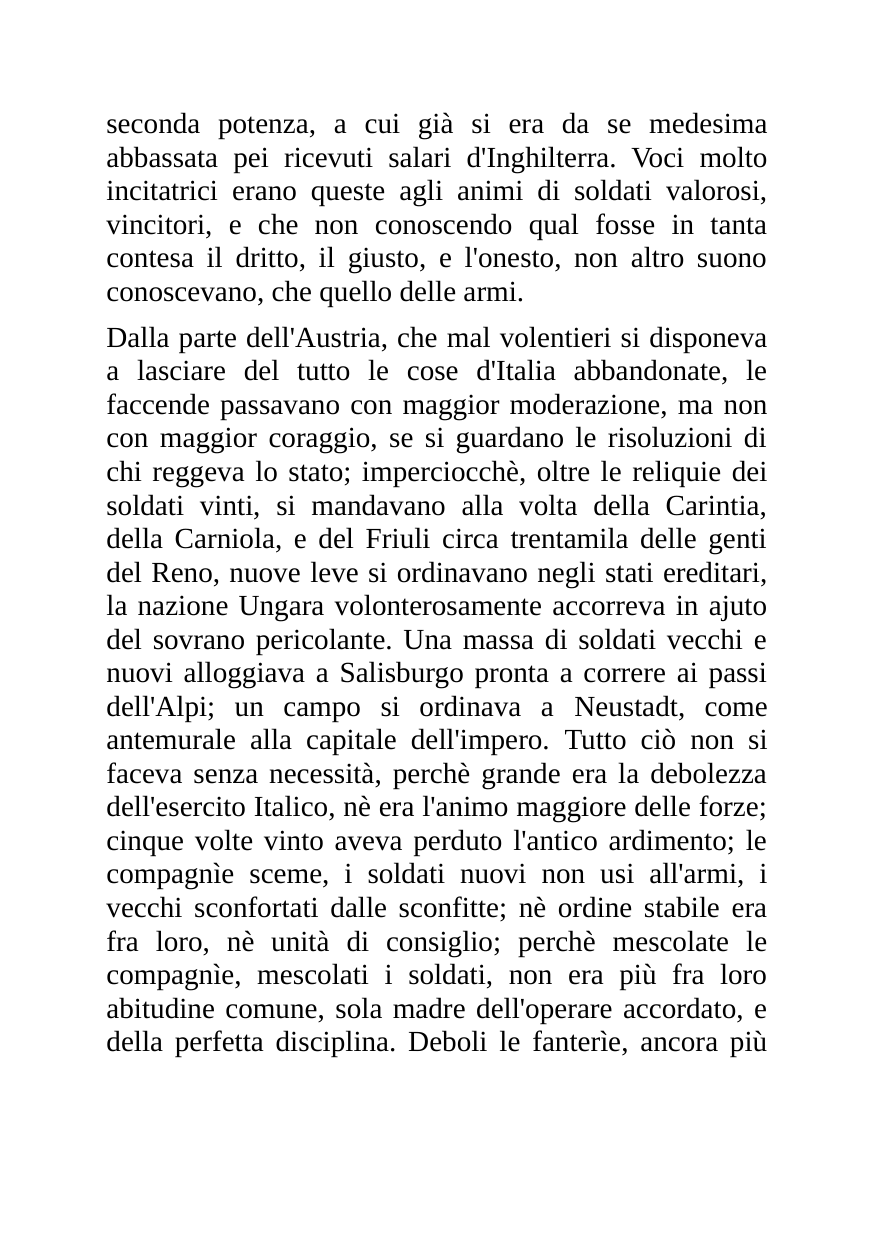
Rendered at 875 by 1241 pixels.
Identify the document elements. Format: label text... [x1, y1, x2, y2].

text seconda potenza, a cui già si era da se medesima abbassata pei ricevuti salari d'Inghilterra. Voci molto incitatrici erano queste agli animi di soldati valorosi, vincitori, e che non conoscendo qual fosse in tanta contesa il dritto, il giusto, e l'onesto, non altro suono conoscevano, che quello delle armi. [106, 106, 768, 307]
text Dalla parte dell'Austria, che mal volentieri si disponeva a lasciare del tutto le cose d'Italia abbandonate, le faccende passavano con maggior moderazione, ma non con maggior coraggio, se si guardano le risoluzioni di chi reggeva lo stato; imperciocchè, oltre le reliquie dei soldati vinti, si mandavano alla volta della Carintia, della Carniola, e del Friuli circa trentamila delle genti del Reno, nuove leve si ordinavano negli stati ereditari, la nazione Ungara volonterosamente accorreva in ajuto del sovrano pericolante. Una massa di soldati vecchi e nuovi alloggiava a Salisburgo pronta a correre ai passi dell'Alpi; un campo si ordinava a Neustadt, come antemurale alla capitale dell'impero. Tutto ciò non si faceva senza necessità, perchè grande era la debolezza dell'esercito Italico, nè era l'animo maggiore delle forze; cinque volte vinto aveva perduto l'antico ardimento; le compagnìe sceme, i soldati nuovi non usi all'armi, i vecchi sconfortati dalle sconfitte; nè ordine stabile era fra loro, nè unità di consiglio; perchè mescolate le compagnìe, mescolati i soldati, non era più fra loro abitudine comune, sola madre dell'operare accordato, e della perfetta disciplina. Deboli le fanterìe, ancora più [106, 320, 768, 1058]
